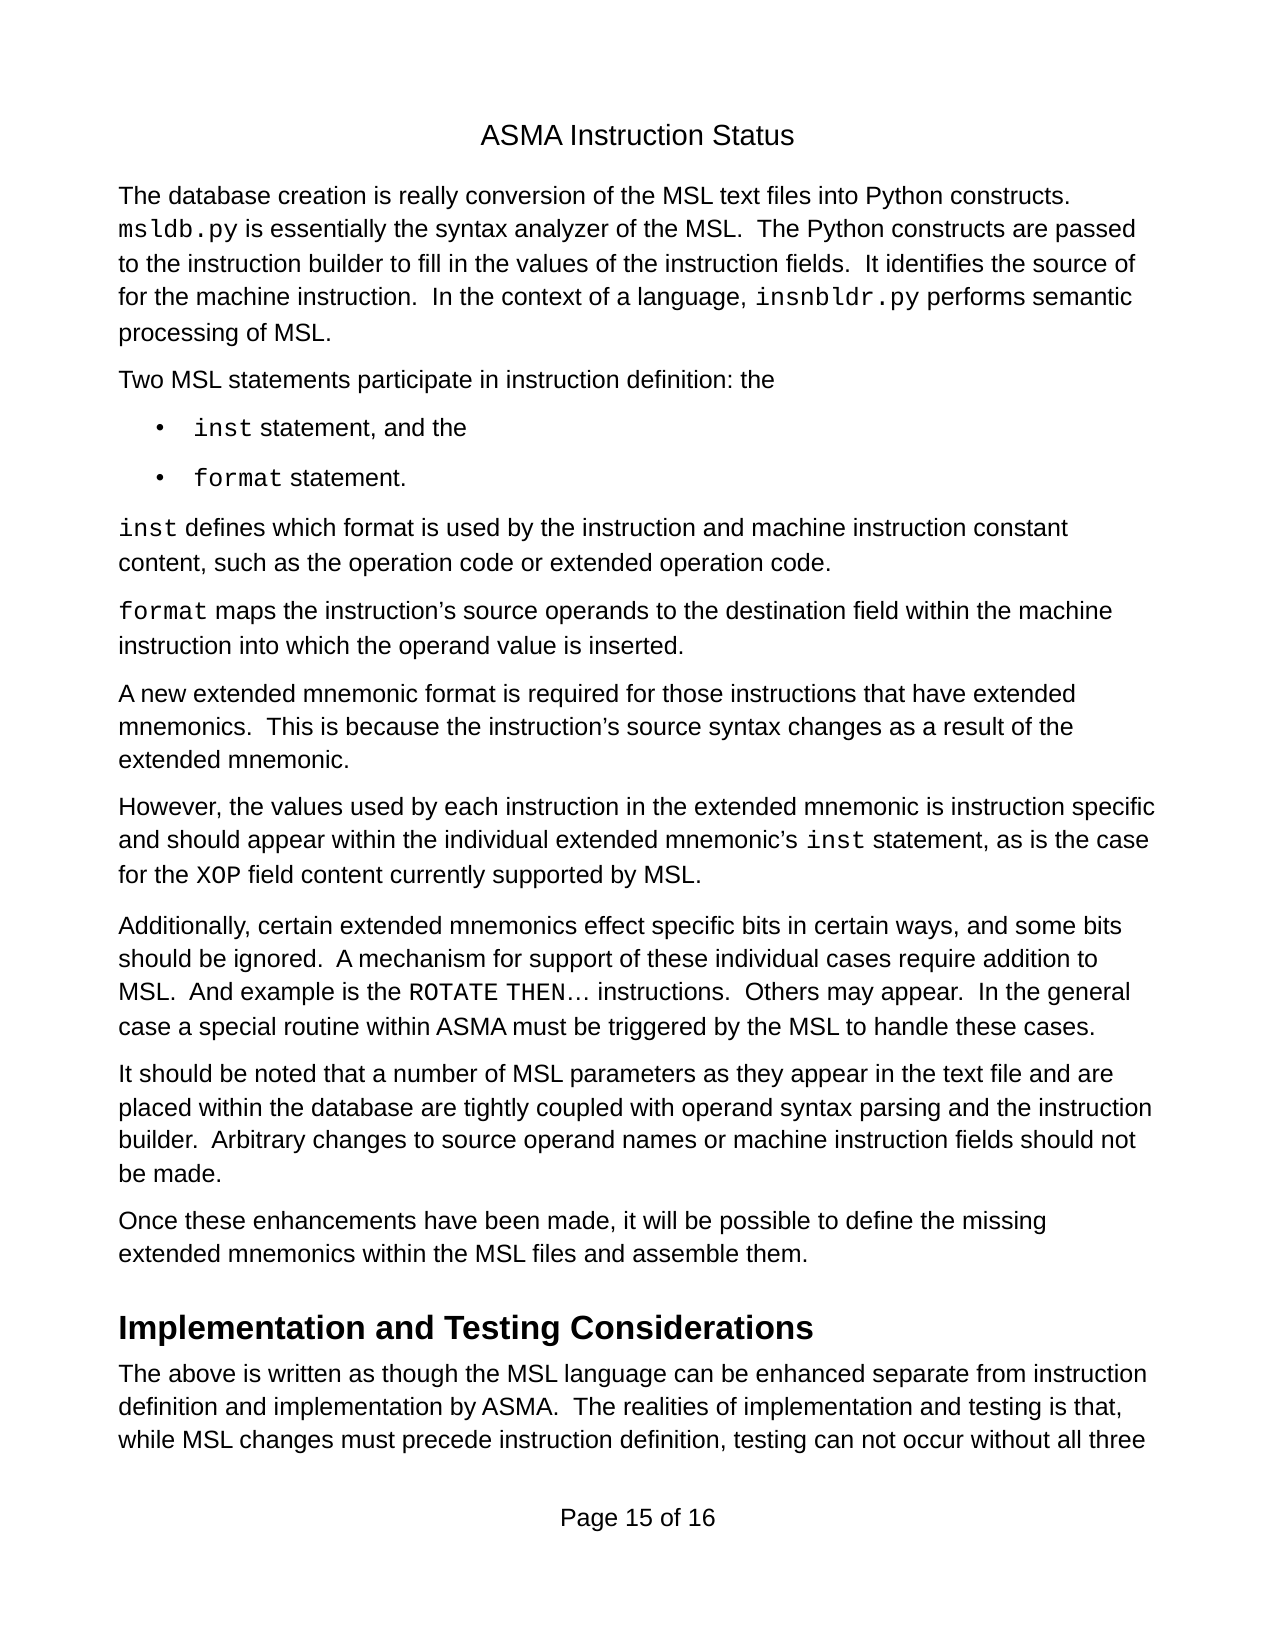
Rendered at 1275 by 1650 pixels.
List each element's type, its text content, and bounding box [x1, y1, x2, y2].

text The above is written as though the MSL language can be enhanced separate from instruction definition and implementation by ASMA. The realities of implementation and testing is that, while MSL changes must precede instruction definition, testing can not occur without all three [118, 1359, 1157, 1453]
text Once these enhancements have been made, it will be possible to define the missing extended mnemonics within the MSL files and assemble them. [118, 1206, 1157, 1268]
text A new extended mnemonic format is required for those instructions that have extended mnemonics. This is because the instruction’s source syntax changes as a result of the extended mnemonic. [118, 679, 1157, 773]
text It should be noted that a number of MSL parameters as they appear in the text file and are placed within the database are tightly coupled with operand syntax parsing and the instruction builder. Arbitrary changes to source operand names or machine instruction fields should not be made. [118, 1059, 1157, 1187]
text Additionally, certain extended mnemonics effect specific bits in certain ways, and some bits should be ignored. A mechanism for support of these individual cases require addition to MSL. And example is the ROTATE THEN… instructions. Others may appear. In the general case a special routine within ASMA must be triggered by the MSL to handle these cases. [118, 911, 1157, 1041]
list format statement. [156, 463, 1157, 494]
text Two MSL statements participate in instruction definition: the [118, 365, 1157, 394]
subtitle Implementation and Testing Considerations [118, 1308, 1157, 1346]
text The database creation is really conversion of the MSL text files into Python constructs. msldb.py is essentially the syntax analyzer of the MSL. The Python constructs are passed to the instruction builder to fill in the values of the instruction fields. It identifies the source of for the machine instruction. In the context of a language, insnbldr.py performs semantic processing of MSL. [118, 181, 1157, 346]
text inst defines which format is used by the instruction and machine instruction constant content, such as the operation code or extended operation code. [118, 513, 1157, 577]
text However, the values used by each instruction in the extended mnemonic is instruction specific and should appear within the individual extended mnemonic’s inst statement, as is the case for the XOP field content currently supported by MSL. [118, 792, 1157, 891]
list inst statement, and the [156, 413, 1157, 444]
text format maps the instruction’s source operands to the destination field within the machine instruction into which the operand value is inserted. [118, 596, 1157, 660]
